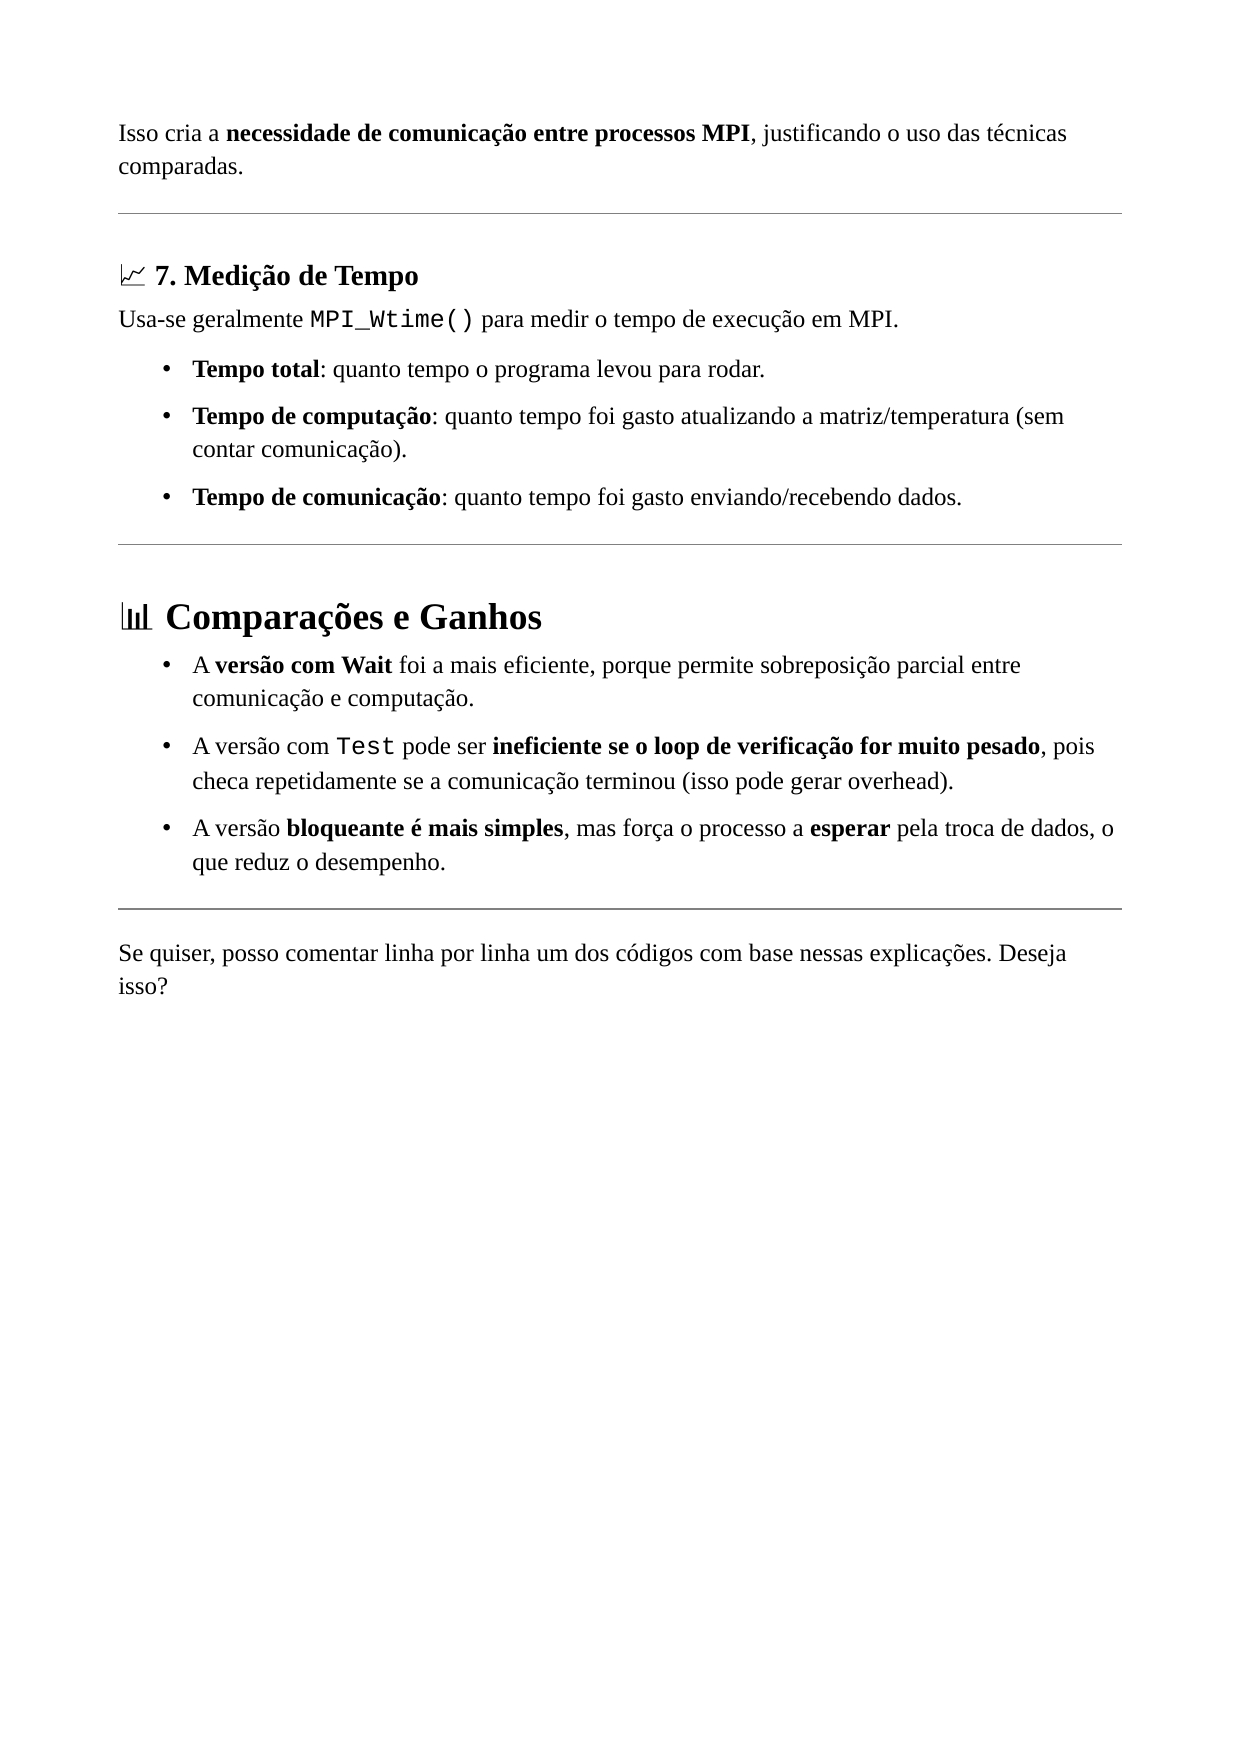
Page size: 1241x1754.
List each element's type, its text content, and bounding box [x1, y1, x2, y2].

list A versão com Test pode ser ineficiente se o loop de verificação for muito pesado, pois checa repetidamente se a comunicação terminou (isso pode gerar overhead). [162, 731, 1122, 795]
text Se quiser, posso comentar linha por linha um dos códigos com base nessas explicações. Deseja isso? [118, 938, 1122, 1000]
list A versão com Wait foi a mais eficiente, porque permite sobreposição parcial entre comunicação e computação. [162, 650, 1122, 712]
subtitle 📊 Comparações e Ganhos [118, 594, 1122, 638]
list Tempo de comunicação: quanto tempo foi gasto enviando/recebendo dados. [162, 482, 1122, 511]
text Usa-se geralmente MPI_Wtime() para medir o tempo de execução em MPI. [118, 304, 1122, 334]
list A versão bloqueante é mais simples, mas força o processo a esperar pela troca de dados, o que reduz o desempenho. [162, 813, 1122, 875]
text Isso cria a necessidade de comunicação entre processos MPI, justificando o uso das técnicas comparadas. [118, 118, 1122, 180]
list Tempo total: quanto tempo o programa levou para rodar. [162, 354, 1122, 382]
subtitle 📈 7. Medição de Tempo [118, 258, 1122, 291]
list Tempo de computação: quanto tempo foi gasto atualizando a matriz/temperatura (sem contar comunicação). [162, 401, 1122, 463]
